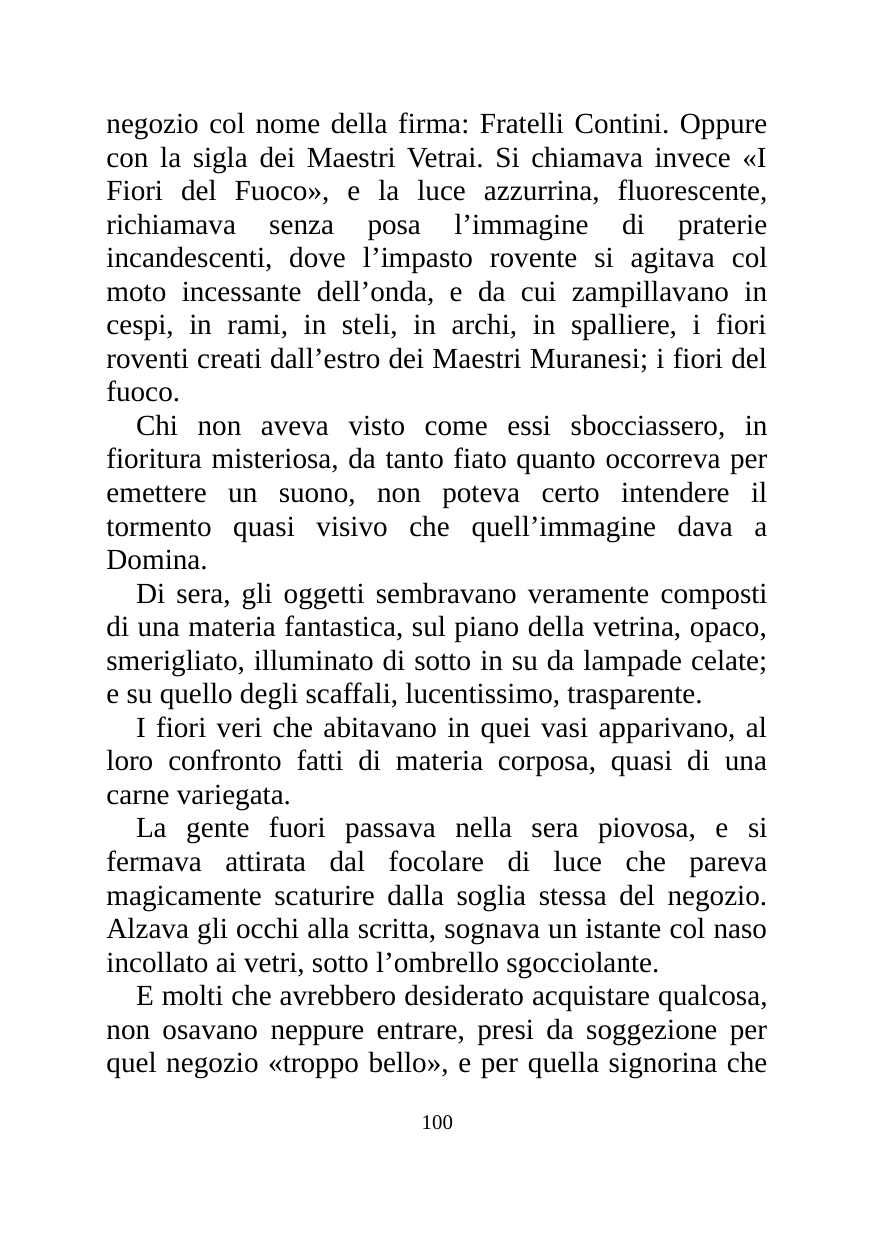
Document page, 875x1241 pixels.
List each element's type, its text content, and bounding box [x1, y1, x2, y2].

text Chi non aveva visto come essi sbocciassero, in fioritura misteriosa, da tanto fiato quanto occorreva per emettere un suono, non poteva certo intendere il tormento quasi visivo che quell’immagine dava a Domina. [106, 408, 768, 576]
text Di sera, gli oggetti sembravano veramente composti di una materia fantastica, sul piano della vetrina, opaco, smerigliato, illuminato di sotto in su da lampade celate; e su quello degli scaffali, lucentissimo, trasparente. [106, 576, 768, 710]
text La gente fuori passava nella sera piovosa, e si fermava attirata dal focolare di luce che pareva magicamente scaturire dalla soglia stessa del negozio. Alzava gli occhi alla scritta, sognava un istante col naso incollato ai vetri, sotto l’ombrello sgocciolante. [106, 811, 768, 978]
text I fiori veri che abitavano in quei vasi apparivano, al loro confronto fatti di materia corposa, quasi di una carne variegata. [106, 710, 768, 811]
text negozio col nome della firma: Fratelli Contini. Oppure con la sigla dei Maestri Vetrai. Si chiamava invece «I Fiori del Fuoco», e la luce azzurrina, fluorescente, richiamava senza posa l’immagine di praterie incandescenti, dove l’impasto rovente si agitava col moto incessante dell’onda, e da cui zampillavano in cespi, in rami, in steli, in archi, in spalliere, i fiori roventi creati dall’estro dei Maestri Muranesi; i fiori del fuoco. [106, 106, 768, 408]
text E molti che avrebbero desiderato acquistare qualcosa, non osavano neppure entrare, presi da soggezione per quel negozio «troppo bello», e per quella signorina che [106, 978, 768, 1079]
